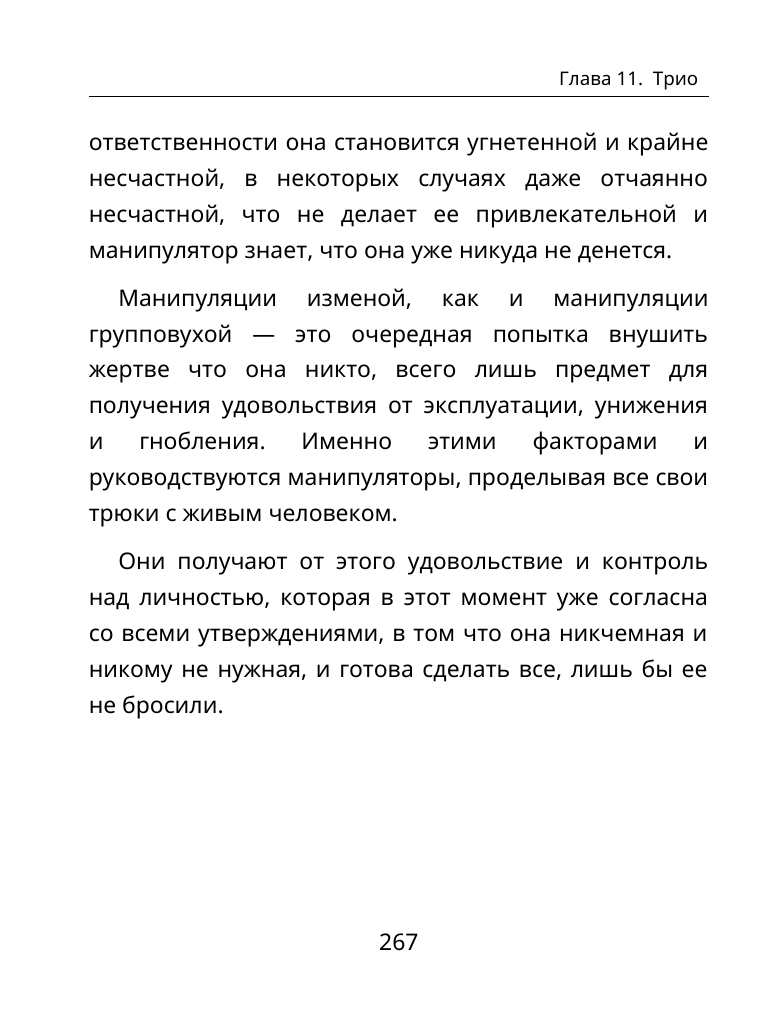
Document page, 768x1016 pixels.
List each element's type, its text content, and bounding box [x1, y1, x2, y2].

text ответственности она становится угнетенной и крайне несчастной, в некоторых случаях даже отчаянно несчастной, что не делает ее привлекательной и манипулятор знает, что она уже никуда не денется. [88, 126, 709, 265]
text Они получают от этого удовольствие и контроль над личностью, которая в этот момент уже согласна со всеми утверждениями, в том что она никчемная и никому не нужная, и готова сделать все, лишь бы ее не бросили. [88, 545, 709, 720]
text Манипуляции изменой, как и манипуляции групповухой — это очередная попытка внушить жертве что она никто, всего лишь предмет для получения удовольствия от эксплуатации, унижения и гнобления. Именно этими факторами и руководствуются манипуляторы, проделывая все свои трюки с живым человеком. [88, 282, 709, 528]
